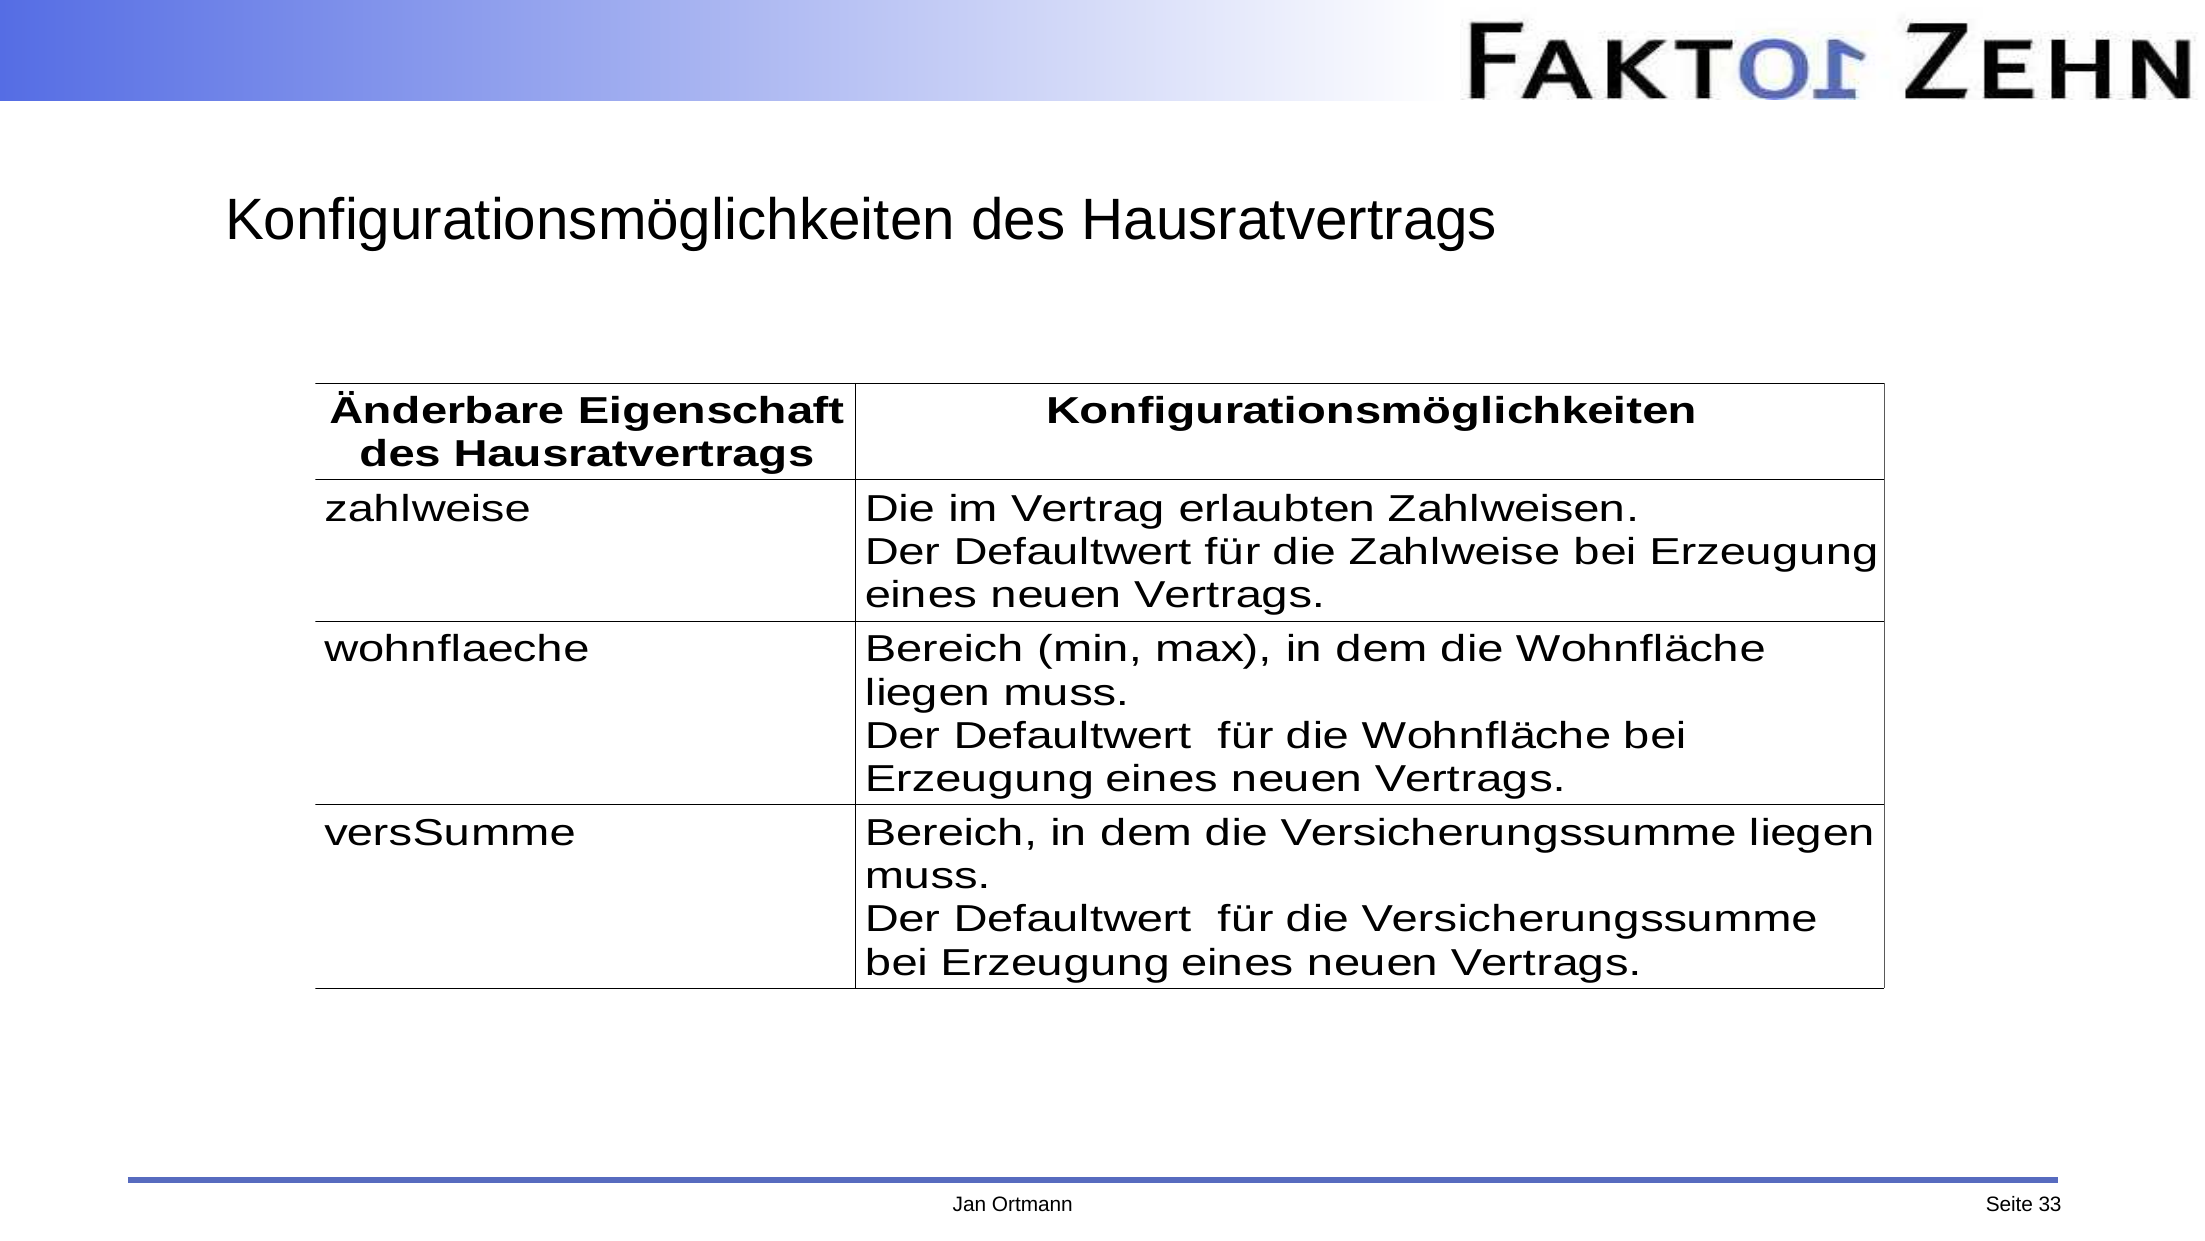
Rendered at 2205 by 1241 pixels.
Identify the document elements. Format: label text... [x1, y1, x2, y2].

chart [315, 382, 1885, 1074]
title Konfigurationsmöglichkeiten des Hausratvertrags [225, 142, 1981, 296]
picture [1460, 7, 2202, 100]
